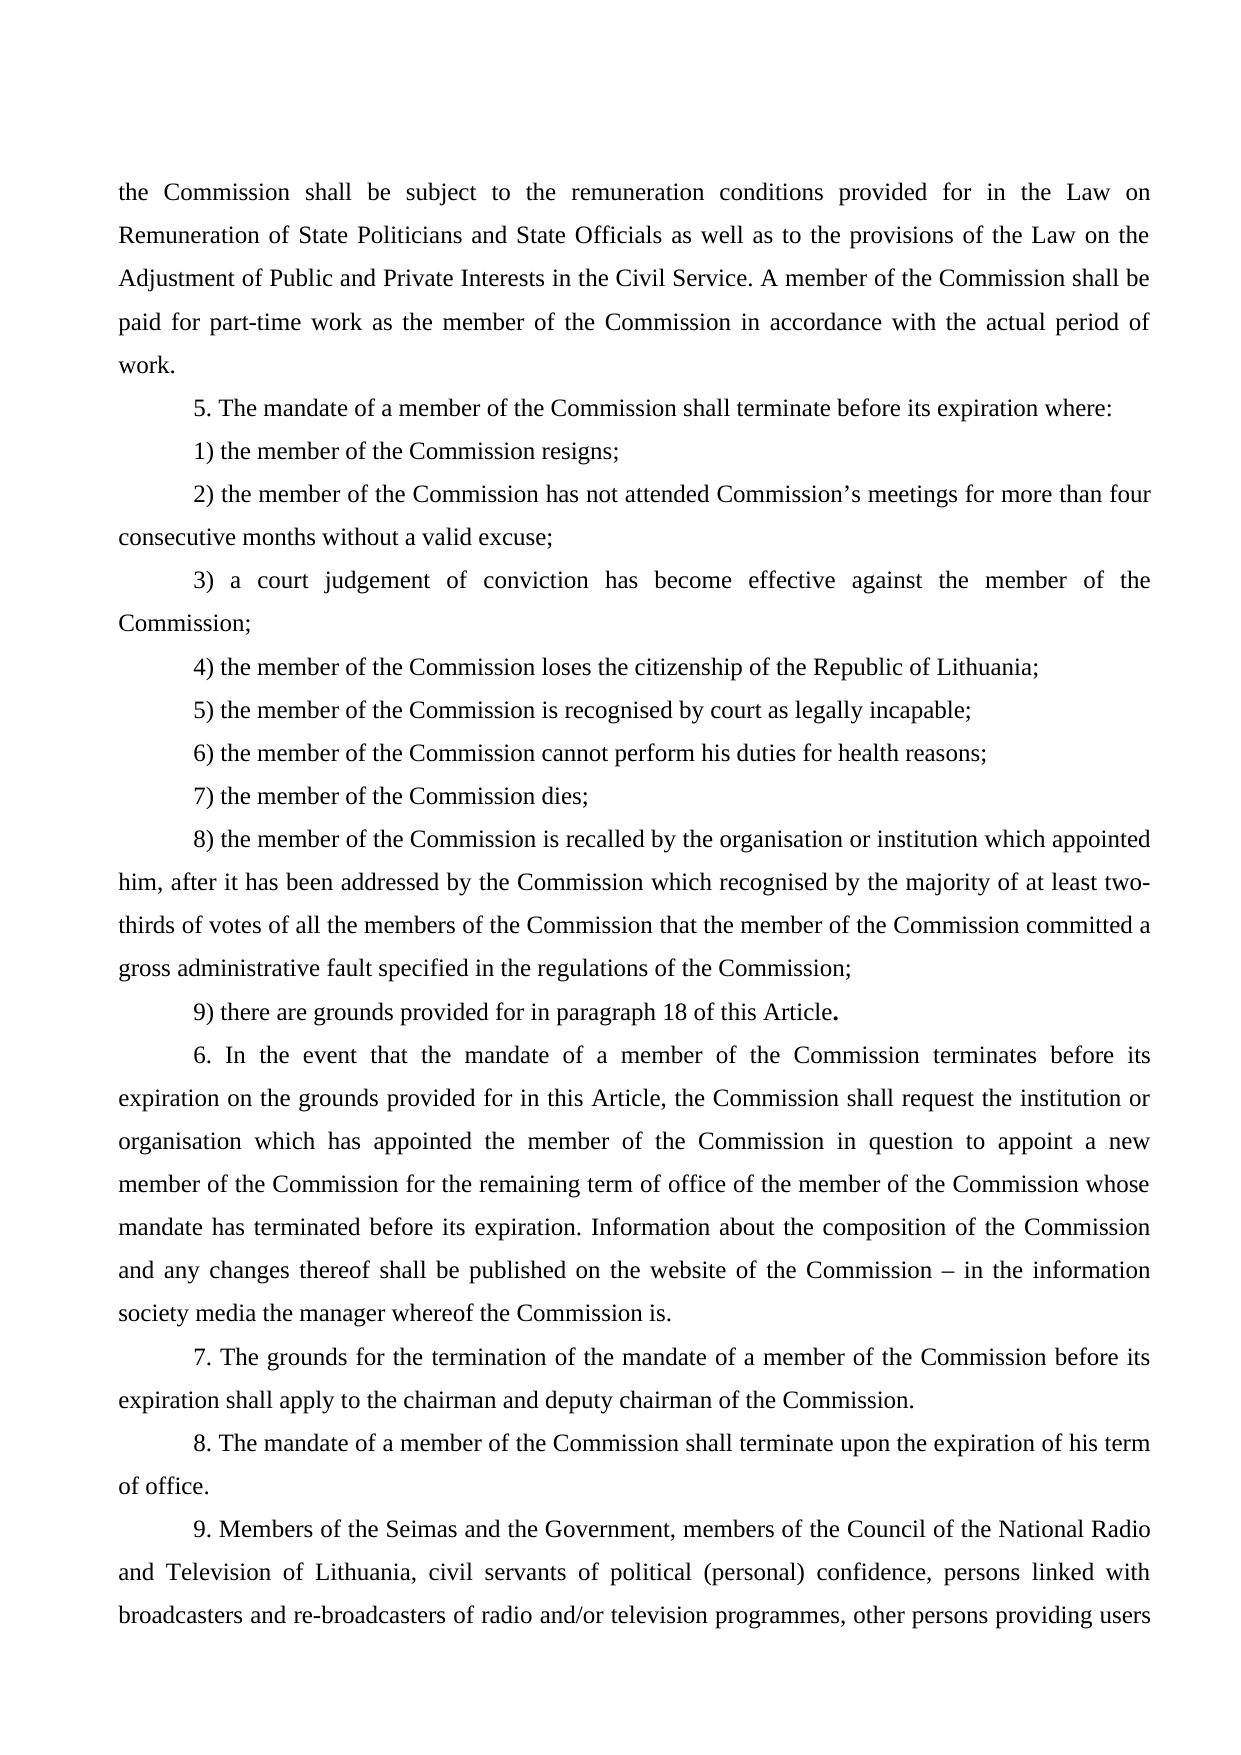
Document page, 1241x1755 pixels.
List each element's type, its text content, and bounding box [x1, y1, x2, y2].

text 7) the member of the Commission dies; [118, 781, 1152, 810]
text 8. The mandate of a member of the Commission shall terminate upon the expiration of his term of office. [118, 1428, 1152, 1500]
text 5. The mandate of a member of the Commission shall terminate before its expiration where: [118, 393, 1152, 422]
text 3) a court judgement of conviction has become effective against the member of the Commission; [118, 565, 1152, 637]
text the Commission shall be subject to the remuneration conditions provided for in the Law on Remuneration of State Politicians and State Officials as well as to the provisions of the Law on the Adjustment of Public and Private Interests in the Civil Service. A member of the Commission shall be paid for part-time work as the member of the Commission in accordance with the actual period of work. [118, 177, 1152, 378]
text 9) there are grounds provided for in paragraph 18 of this Article. [118, 997, 1152, 1025]
text 5) the member of the Commission is recognised by court as legally incapable; [118, 695, 1152, 723]
text 6) the member of the Commission cannot perform his duties for health reasons; [118, 738, 1152, 767]
text 6. In the event that the mandate of a member of the Commission terminates before its expiration on the grounds provided for in this Article, the Commission shall request the institution or organisation which has appointed the member of the Commission in question to appoint a new member of the Commission for the remaining term of office of the member of the Commission whose mandate has terminated before its expiration. Information about the composition of the Commission and any changes thereof shall be published on the website of the Commission – in the information society media the manager whereof the Commission is. [118, 1040, 1152, 1327]
text 7. The grounds for the termination of the mandate of a member of the Commission before its expiration shall apply to the chairman and deputy chairman of the Commission. [118, 1342, 1152, 1413]
text 1) the member of the Commission resigns; [118, 436, 1152, 465]
text 8) the member of the Commission is recalled by the organisation or institution which appointed him, after it has been addressed by the Commission which recognised by the majority of at least two-thirds of votes of all the members of the Commission that the member of the Commission committed a gross administrative fault specified in the regulations of the Commission; [118, 824, 1152, 982]
text 2) the member of the Commission has not attended Commission’s meetings for more than four consecutive months without a valid excuse; [118, 479, 1152, 551]
text 9. Members of the Seimas and the Government, members of the Council of the National Radio and Television of Lithuania, civil servants of political (personal) confidence, persons linked with broadcasters and re-broadcasters of radio and/or television programmes, other persons providing users [118, 1514, 1152, 1629]
text 4) the member of the Commission loses the citizenship of the Republic of Lithuania; [118, 652, 1152, 680]
